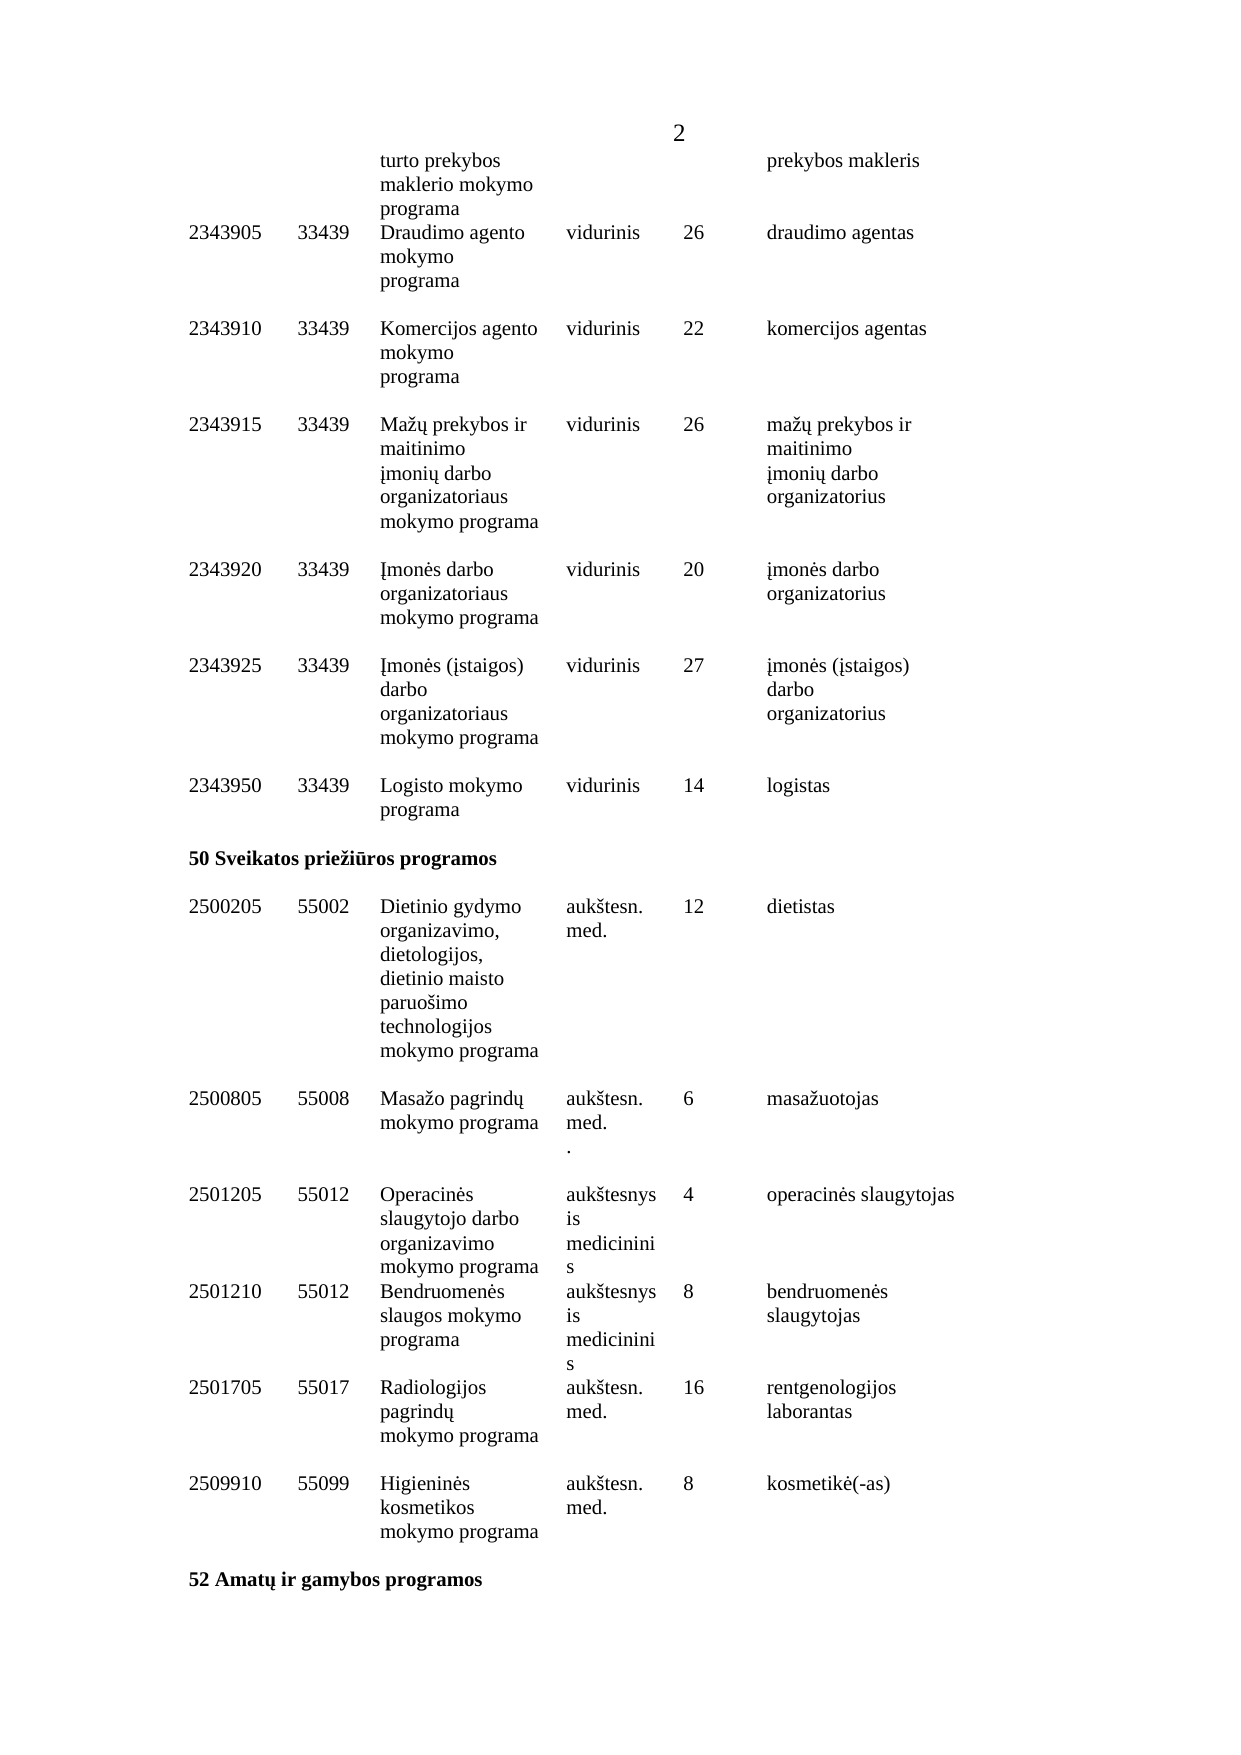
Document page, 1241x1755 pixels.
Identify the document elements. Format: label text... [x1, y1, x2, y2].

table_cell 2500805 [177, 1086, 286, 1134]
table_cell [972, 1279, 1074, 1375]
table_cell [1176, 1519, 1186, 1543]
table_cell [1176, 629, 1186, 653]
table_cell [177, 629, 286, 653]
table_cell [972, 821, 1074, 845]
table_cell įmonių darbo organizatorius [755, 460, 972, 508]
table_cell [1074, 918, 1176, 942]
table_cell [1186, 701, 1204, 725]
table_cell [972, 629, 1074, 653]
table_cell [972, 533, 1074, 557]
table_cell [369, 749, 555, 773]
table_cell įmonės darbo organizatorius [755, 557, 972, 605]
table_cell [1074, 412, 1176, 460]
table_cell [369, 388, 555, 412]
table_cell 33439 [286, 316, 368, 364]
table_cell [672, 1519, 755, 1543]
table_cell [369, 292, 555, 316]
table_cell [555, 749, 672, 773]
table_cell [972, 1519, 1074, 1543]
table_cell [286, 1519, 368, 1543]
table_cell įmonės (įstaigos) darbo [755, 653, 972, 701]
table_cell [972, 870, 1074, 893]
table_cell [1074, 1086, 1176, 1134]
table_cell [1176, 918, 1186, 942]
table_cell [1176, 460, 1186, 508]
table_cell [1186, 1471, 1204, 1519]
table_cell [1176, 292, 1186, 316]
table_cell 12 [672, 894, 755, 918]
table_cell vidurinis [555, 557, 672, 605]
table_cell [1186, 1182, 1204, 1278]
table_cell [286, 1134, 368, 1158]
table_cell [1176, 845, 1186, 869]
table_cell Logisto mokymo programa [369, 773, 555, 821]
table_cell turto prekybos maklerio mokymo programa [369, 148, 555, 220]
table_cell [177, 1134, 286, 1158]
table_cell [755, 942, 972, 966]
table_cell [1186, 316, 1204, 364]
table_cell [1186, 364, 1204, 388]
table_cell [672, 605, 755, 629]
table_cell [286, 1423, 368, 1447]
table_cell [672, 1134, 755, 1158]
table_cell [672, 1447, 755, 1471]
table_cell mokymo programa [369, 509, 555, 533]
table_cell [672, 725, 755, 749]
table_cell [1176, 1182, 1186, 1278]
table_cell [1186, 653, 1204, 701]
table_cell [1176, 412, 1186, 460]
table_cell [1176, 220, 1186, 268]
table_cell 2343905 [177, 220, 286, 268]
table_cell 55012 [286, 1279, 368, 1375]
table_cell 8 [672, 1279, 755, 1375]
table_cell [972, 1182, 1074, 1278]
table_cell [1176, 1471, 1186, 1519]
table_cell [972, 509, 1074, 533]
table_cell [555, 148, 672, 220]
table_cell [177, 1543, 286, 1567]
table_cell Komercijos agento mokymo [369, 316, 555, 364]
table_cell [972, 894, 1074, 918]
table_cell [1176, 316, 1186, 364]
table_cell [972, 364, 1074, 388]
table_cell 4 [672, 1182, 755, 1278]
table_cell [177, 966, 286, 1062]
table_cell [1186, 509, 1204, 533]
table_cell [672, 148, 755, 220]
table_cell aukštesn. med. [555, 1471, 672, 1519]
table_cell [286, 148, 368, 220]
table_cell [286, 821, 368, 845]
table_cell [1074, 292, 1176, 316]
table_cell [286, 268, 368, 292]
table_cell [177, 533, 286, 557]
table_cell [555, 533, 672, 557]
table_cell [286, 1447, 368, 1471]
table_cell [1186, 918, 1204, 942]
table_cell [1176, 701, 1186, 725]
table_cell [972, 1471, 1074, 1519]
table_cell [1176, 966, 1186, 1062]
table_cell [672, 821, 755, 845]
table_cell [286, 629, 368, 653]
table_cell [972, 749, 1074, 773]
table_cell [755, 725, 972, 749]
table_cell [1074, 1567, 1176, 1591]
table_cell [286, 918, 368, 942]
table_cell [1176, 1543, 1186, 1567]
table_cell [555, 1158, 672, 1182]
table_cell 2501210 [177, 1279, 286, 1375]
table_cell [555, 388, 672, 412]
table_cell [1074, 725, 1176, 749]
table_cell 2343910 [177, 316, 286, 364]
table_cell [177, 364, 286, 388]
table_cell vidurinis [555, 316, 672, 364]
table_cell [177, 1447, 286, 1471]
table_cell aukštesnysis medicininis [555, 1279, 672, 1375]
table_cell [755, 533, 972, 557]
table_cell [972, 1447, 1074, 1471]
table_cell [1074, 509, 1176, 533]
table_cell [1074, 870, 1176, 893]
table_cell [555, 629, 672, 653]
table_cell [177, 821, 286, 845]
table_cell [672, 1158, 755, 1182]
table_cell vidurinis [555, 653, 672, 701]
table_cell [972, 316, 1074, 364]
table_cell [972, 148, 1074, 220]
table_cell 33439 [286, 412, 368, 460]
table_cell Higieninės kosmetikos mokymo programa [369, 1471, 555, 1543]
table_cell [555, 1423, 672, 1447]
table_cell 2343915 [177, 412, 286, 460]
table_cell aukštesn. med. [555, 1086, 672, 1134]
table_cell 2343920 [177, 557, 286, 605]
table_cell bendruomenės slaugytojas [755, 1279, 972, 1375]
table_cell [555, 1062, 672, 1086]
table_cell [555, 1543, 672, 1567]
table_cell įmonių darbo organizatoriaus [369, 460, 555, 508]
table_cell [972, 1423, 1074, 1447]
table_cell [755, 1447, 972, 1471]
table_cell [286, 292, 368, 316]
table_cell [1074, 220, 1176, 268]
table_cell [286, 870, 368, 893]
table_cell [972, 1158, 1074, 1182]
table_cell [1074, 653, 1176, 701]
table_cell [1074, 1375, 1176, 1423]
table_cell [177, 942, 286, 966]
table_cell [972, 412, 1074, 460]
table_cell [672, 1062, 755, 1086]
table_cell [972, 268, 1074, 292]
table_cell [755, 509, 972, 533]
table_cell [1176, 533, 1186, 557]
table_cell [1074, 268, 1176, 292]
table_cell [755, 1062, 972, 1086]
table_cell [1176, 1279, 1186, 1375]
table_cell [1176, 1062, 1186, 1086]
table_cell [1186, 1158, 1204, 1182]
table_cell [1176, 268, 1186, 292]
table_cell [1186, 1062, 1204, 1086]
table_cell [672, 533, 755, 557]
table_cell [1186, 533, 1204, 557]
table_cell [1176, 1567, 1186, 1591]
table_cell [286, 509, 368, 533]
table_cell [672, 629, 755, 653]
table_cell [1186, 725, 1204, 749]
table_cell [1186, 388, 1204, 412]
table_cell Dietinio gydymo organizavimo, dietologijos, dietinio maisto paruošimo technologijos mokymo programa [369, 894, 555, 1062]
table_cell [972, 557, 1074, 605]
table_cell operacinės slaugytojas [755, 1182, 972, 1278]
table_cell [1176, 509, 1186, 533]
table_cell komercijos agentas [755, 316, 972, 364]
table_cell [1074, 316, 1176, 364]
table_cell [972, 653, 1074, 701]
table_cell [755, 749, 972, 773]
table_cell [555, 292, 672, 316]
table_cell Mažų prekybos ir maitinimo [369, 412, 555, 460]
table_cell [177, 701, 286, 725]
table_cell [369, 1062, 555, 1086]
table_cell [672, 870, 755, 893]
table_cell [972, 388, 1074, 412]
table_cell [1176, 1134, 1186, 1158]
table_cell [555, 701, 672, 725]
table_cell [1186, 1375, 1204, 1423]
table_cell [177, 460, 286, 508]
table_cell [1074, 1279, 1176, 1375]
table_cell programa [369, 268, 555, 292]
table_cell [1074, 1158, 1176, 1182]
table_cell [972, 966, 1074, 1062]
table_cell [1176, 894, 1186, 918]
table_cell 2501205 [177, 1182, 286, 1278]
table_cell [1186, 894, 1204, 918]
table_cell [1074, 1471, 1176, 1519]
table_cell [1074, 557, 1176, 605]
table_cell [755, 268, 972, 292]
table_cell [286, 388, 368, 412]
table_cell 2343950 [177, 773, 286, 821]
table_cell [286, 1062, 368, 1086]
table_cell [972, 605, 1074, 629]
table_cell [555, 460, 672, 508]
table_cell Įmonės darbo organizatoriaus [369, 557, 555, 605]
table_cell [177, 388, 286, 412]
table_cell [672, 1543, 755, 1567]
table_cell [1074, 1062, 1176, 1086]
table_cell [177, 509, 286, 533]
table_cell [1176, 653, 1186, 701]
table_cell [672, 942, 755, 966]
table_cell [1176, 773, 1186, 821]
table_cell [1186, 557, 1204, 605]
table_cell Masažo pagrindų mokymo programa [369, 1086, 555, 1158]
table_cell [1074, 1519, 1176, 1543]
table_cell [672, 1423, 755, 1447]
table_cell [1074, 1182, 1176, 1278]
table_cell [1176, 557, 1186, 605]
table_cell 16 [672, 1375, 755, 1423]
table_cell [1074, 701, 1176, 725]
table_cell 33439 [286, 653, 368, 701]
table_cell [1186, 460, 1204, 508]
table_cell [972, 1567, 1074, 1591]
table_cell [972, 292, 1074, 316]
table_cell . [555, 1134, 672, 1158]
table_cell [369, 533, 555, 557]
table_cell [1186, 1519, 1204, 1543]
table_cell 2343925 [177, 653, 286, 701]
table_cell [555, 821, 672, 845]
table_cell [755, 629, 972, 653]
table_cell 33439 [286, 557, 368, 605]
table_cell vidurinis [555, 773, 672, 821]
table_cell mažų prekybos ir maitinimo [755, 412, 972, 460]
table_cell 22 [672, 316, 755, 364]
table_cell [177, 148, 286, 220]
table_cell [972, 845, 1074, 869]
table_cell [177, 605, 286, 629]
table_cell [555, 942, 672, 966]
table_cell [755, 364, 972, 388]
table_cell [755, 1158, 972, 1182]
table_cell [755, 605, 972, 629]
table_cell 8 [672, 1471, 755, 1519]
table_cell [1176, 1447, 1186, 1471]
table_cell [1186, 773, 1204, 821]
table_cell mokymo programa [369, 605, 555, 629]
table_cell [286, 1158, 368, 1182]
table_cell [1176, 821, 1186, 845]
table_cell programa [369, 364, 555, 388]
table_cell [972, 918, 1074, 942]
table_cell [1176, 364, 1186, 388]
table_cell [1074, 894, 1176, 918]
table_cell [555, 1519, 672, 1543]
table_cell [177, 1158, 286, 1182]
table_cell [755, 870, 972, 893]
table_cell [555, 605, 672, 629]
table_cell 52 Amatų ir gamybos programos [177, 1567, 972, 1591]
table_cell [177, 749, 286, 773]
table_cell 27 [672, 653, 755, 701]
table_cell [1186, 1279, 1204, 1375]
table_cell 2500205 [177, 894, 286, 918]
table_cell [1074, 773, 1176, 821]
table_cell 55017 [286, 1375, 368, 1423]
table_cell [1186, 605, 1204, 629]
table_cell [672, 918, 755, 942]
table_cell [672, 364, 755, 388]
table_cell 55012 [286, 1182, 368, 1278]
table_cell [286, 942, 368, 966]
table_cell [177, 1423, 286, 1447]
table_cell [1186, 942, 1204, 966]
table_cell [286, 966, 368, 1062]
table_cell [672, 388, 755, 412]
table_cell [755, 1423, 972, 1447]
table_cell [1186, 412, 1204, 460]
table_cell [1176, 725, 1186, 749]
table_cell [1186, 1423, 1204, 1447]
table_cell [1176, 605, 1186, 629]
table_cell [1176, 942, 1186, 966]
table_cell [1186, 1134, 1204, 1158]
table_cell aukštesn. med. [555, 1375, 672, 1423]
table_cell draudimo agentas [755, 220, 972, 268]
table_cell [972, 725, 1074, 749]
table_cell dietistas [755, 894, 972, 918]
table_cell [1074, 364, 1176, 388]
table_cell 55008 [286, 1086, 368, 1134]
table_cell [286, 460, 368, 508]
table_cell [177, 292, 286, 316]
table_cell [1074, 460, 1176, 508]
table_cell [555, 966, 672, 1062]
table_cell [972, 1375, 1074, 1423]
table_cell [1186, 966, 1204, 1062]
table_cell [755, 292, 972, 316]
table_cell [972, 1086, 1074, 1134]
table_cell [1176, 749, 1186, 773]
table_cell [177, 1062, 286, 1086]
table_cell [672, 292, 755, 316]
table_cell [177, 870, 286, 893]
table_cell kosmetikė(-as) [755, 1471, 972, 1519]
table_cell [555, 364, 672, 388]
table_cell [177, 918, 286, 942]
table_cell [286, 364, 368, 388]
table_cell [755, 388, 972, 412]
table_cell [1186, 821, 1204, 845]
table_cell [1186, 1543, 1204, 1567]
table_cell [755, 1519, 972, 1543]
table_cell aukštesn. [555, 894, 672, 918]
table_cell [755, 918, 972, 942]
table_cell [369, 821, 555, 845]
table_cell 26 [672, 220, 755, 268]
table_cell [286, 701, 368, 725]
table_cell vidurinis [555, 220, 672, 268]
table_cell [286, 1543, 368, 1567]
table_cell [1074, 1543, 1176, 1567]
table_cell 2501705 [177, 1375, 286, 1423]
table_cell [1074, 148, 1176, 220]
table_cell [755, 821, 972, 845]
table_cell [286, 725, 368, 749]
table_cell [555, 870, 672, 893]
table_cell [1074, 749, 1176, 773]
table_cell [369, 1447, 555, 1471]
table_cell [369, 870, 555, 893]
table_cell [972, 1062, 1074, 1086]
table_cell [1186, 148, 1204, 220]
table_cell med. [555, 918, 672, 942]
table_cell [1074, 388, 1176, 412]
table_cell [1074, 966, 1176, 1062]
table_cell 50 Sveikatos priežiūros programos [177, 845, 972, 869]
table_cell Draudimo agento mokymo [369, 220, 555, 268]
table_cell 14 [672, 773, 755, 821]
table_cell [1176, 1158, 1186, 1182]
table_cell logistas [755, 773, 972, 821]
table_cell [1176, 148, 1186, 220]
table_cell [1186, 1567, 1204, 1591]
table_cell [1186, 749, 1204, 773]
table_cell [369, 629, 555, 653]
table_cell [1074, 629, 1176, 653]
table_cell [972, 773, 1074, 821]
table_cell [1074, 533, 1176, 557]
table_cell [555, 268, 672, 292]
table_cell [555, 725, 672, 749]
table_cell [286, 533, 368, 557]
table_cell [1176, 1375, 1186, 1423]
table_cell [1074, 1423, 1176, 1447]
table_cell [672, 966, 755, 1062]
table_cell [1074, 1447, 1176, 1471]
table_cell [286, 749, 368, 773]
table_cell Operacinės slaugytojo darbo organizavimo mokymo programa [369, 1182, 555, 1278]
table_cell Įmonės (įstaigos) darbo organizatoriaus mokymo programa [369, 653, 555, 749]
table_cell [177, 725, 286, 749]
table_cell 55099 [286, 1471, 368, 1519]
table_cell [755, 966, 972, 1062]
table_cell [1074, 821, 1176, 845]
table_cell [1074, 605, 1176, 629]
table_cell [1176, 870, 1186, 893]
table_cell [972, 1543, 1074, 1567]
table_cell 6 [672, 1086, 755, 1134]
table_cell aukštesnysis medicininis [555, 1182, 672, 1278]
table_cell [555, 509, 672, 533]
table_cell [369, 1543, 555, 1567]
table_cell [369, 1158, 555, 1182]
table_cell [555, 1447, 672, 1471]
table_cell [177, 1519, 286, 1543]
table_cell prekybos makleris [755, 148, 972, 220]
table_cell [1186, 845, 1204, 869]
table_cell rentgenologijos laborantas [755, 1375, 972, 1423]
table_cell [286, 605, 368, 629]
table_cell 2509910 [177, 1471, 286, 1519]
table_cell [672, 509, 755, 533]
table_cell [1186, 1447, 1204, 1471]
table_cell [1176, 1423, 1186, 1447]
table_cell [972, 220, 1074, 268]
table_cell [1074, 1134, 1176, 1158]
table_cell [672, 749, 755, 773]
table_cell [972, 942, 1074, 966]
table_cell [1074, 845, 1176, 869]
table_cell masažuotojas [755, 1086, 972, 1134]
table_cell [1186, 629, 1204, 653]
table_cell 26 [672, 412, 755, 460]
table_cell [1186, 292, 1204, 316]
table_cell [1186, 220, 1204, 268]
table_cell [1176, 1086, 1186, 1134]
table_cell [672, 460, 755, 508]
table_cell [972, 1134, 1074, 1158]
table_cell [177, 268, 286, 292]
table_cell [755, 1543, 972, 1567]
table_cell [1176, 388, 1186, 412]
table_cell vidurinis [555, 412, 672, 460]
table_cell [672, 701, 755, 725]
table_cell 33439 [286, 220, 368, 268]
table_cell 55002 [286, 894, 368, 918]
table_cell [1186, 268, 1204, 292]
table_cell Bendruomenės slaugos mokymo programa [369, 1279, 555, 1375]
table_cell [1186, 870, 1204, 893]
table_cell [755, 1134, 972, 1158]
table_cell [972, 460, 1074, 508]
table_cell [972, 701, 1074, 725]
table_cell [1074, 942, 1176, 966]
table_cell [672, 268, 755, 292]
table_cell Radiologijos pagrindų mokymo programa [369, 1375, 555, 1447]
table_cell [1186, 1086, 1204, 1134]
table_cell organizatorius [755, 701, 972, 725]
table_cell 33439 [286, 773, 368, 821]
table_cell 20 [672, 557, 755, 605]
